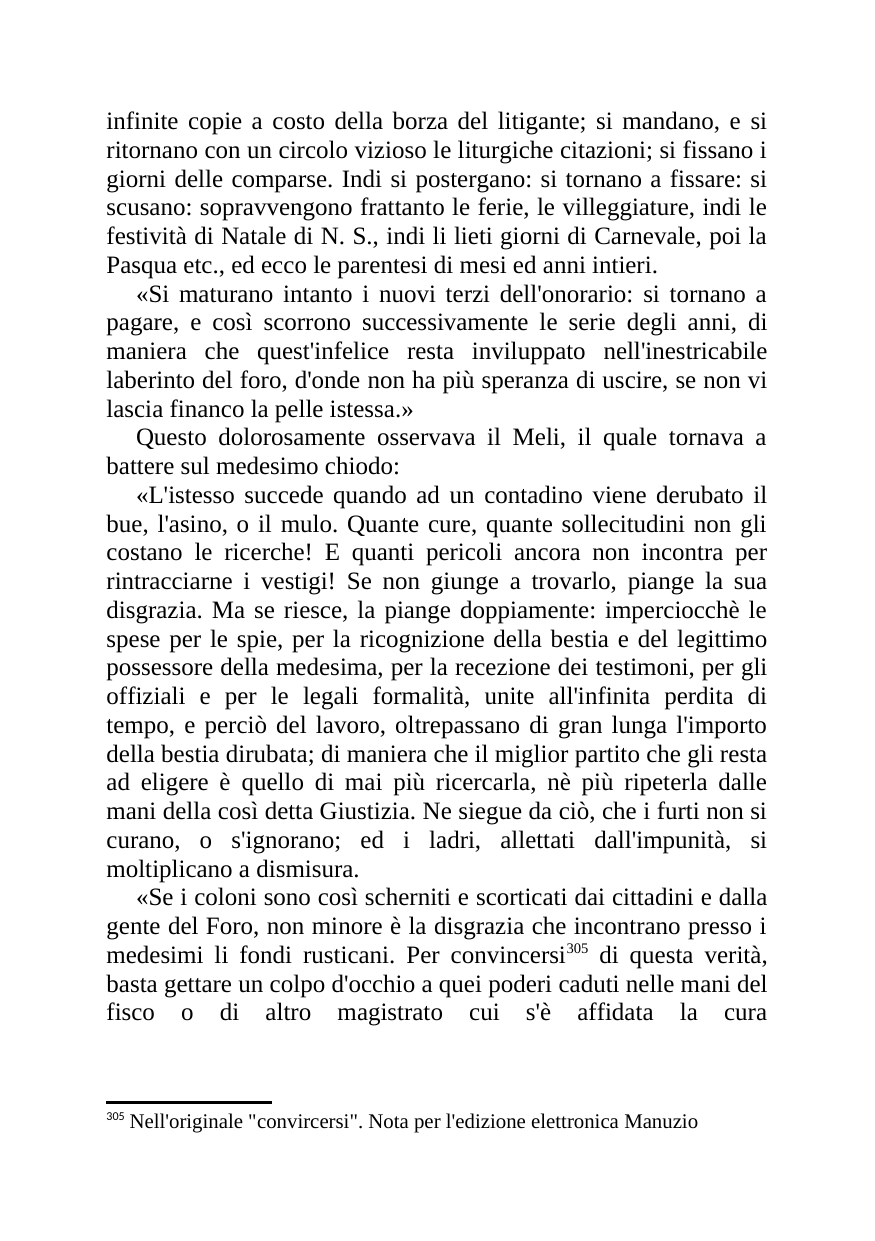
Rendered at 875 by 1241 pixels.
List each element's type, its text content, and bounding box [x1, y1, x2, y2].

text Questo dolorosamente osservava il Meli, il quale tornava a battere sul medesimo chiodo: [106, 422, 768, 480]
text infinite copie a costo della borza del litigante; si mandano, e si ritornano con un circolo vizioso le liturgiche citazioni; si fissano i giorni delle comparse. Indi si postergano: si tornano a fissare: si scusano: sopravvengono frattanto le ferie, le villeggiature, indi le festività di Natale di N. S., indi li lieti giorni di Carnevale, poi la Pasqua etc., ed ecco le parentesi di mesi ed anni intieri. [106, 106, 768, 279]
text «L'istesso succede quando ad un contadino viene derubato il bue, l'asino, o il mulo. Quante cure, quante sollecitudini non gli costano le ricerche! E quanti pericoli ancora non incontra per rintracciarne i vestigi! Se non giunge a trovarlo, piange la sua disgrazia. Ma se riesce, la piange doppiamente: imperciocchè le spese per le spie, per la ricognizione della bestia e del legittimo possessore della medesima, per la recezione dei testimoni, per gli offiziali e per le legali formalità, unite all'infinita perdita di tempo, e perciò del lavoro, oltrepassano di gran lunga l'importo della bestia dirubata; di maniera che il miglior partito che gli resta ad eligere è quello di mai più ricercarla, nè più ripeterla dalle mani della così detta Giustizia. Ne siegue da ciò, che i furti non si curano, o s'ignorano; ed i ladri, allettati dall'impunità, si moltiplicano a dismisura. [106, 480, 768, 882]
text «Si maturano intanto i nuovi terzi dell'onorario: si tornano a pagare, e così scorrono successivamente le serie degli anni, di maniera che quest'infelice resta inviluppato nell'inestricabile laberinto del foro, d'onde non ha più speranza di uscire, se non vi lascia financo la pelle istessa.» [106, 279, 768, 422]
text Nell'originale "convircersi". Nota per l'edizione elettronica Manuzio [106, 1108, 768, 1134]
text «Se i coloni sono così scherniti e scorticati dai cittadini e dalla gente del Foro, non minore è la disgrazia che incontrano presso i medesimi li fondi rusticani. Per convincersi di questa verità, basta gettare un colpo d'occhio a quei poderi caduti nelle mani del fisco o di altro magistrato cui s'è affidata la cura [106, 882, 768, 1026]
